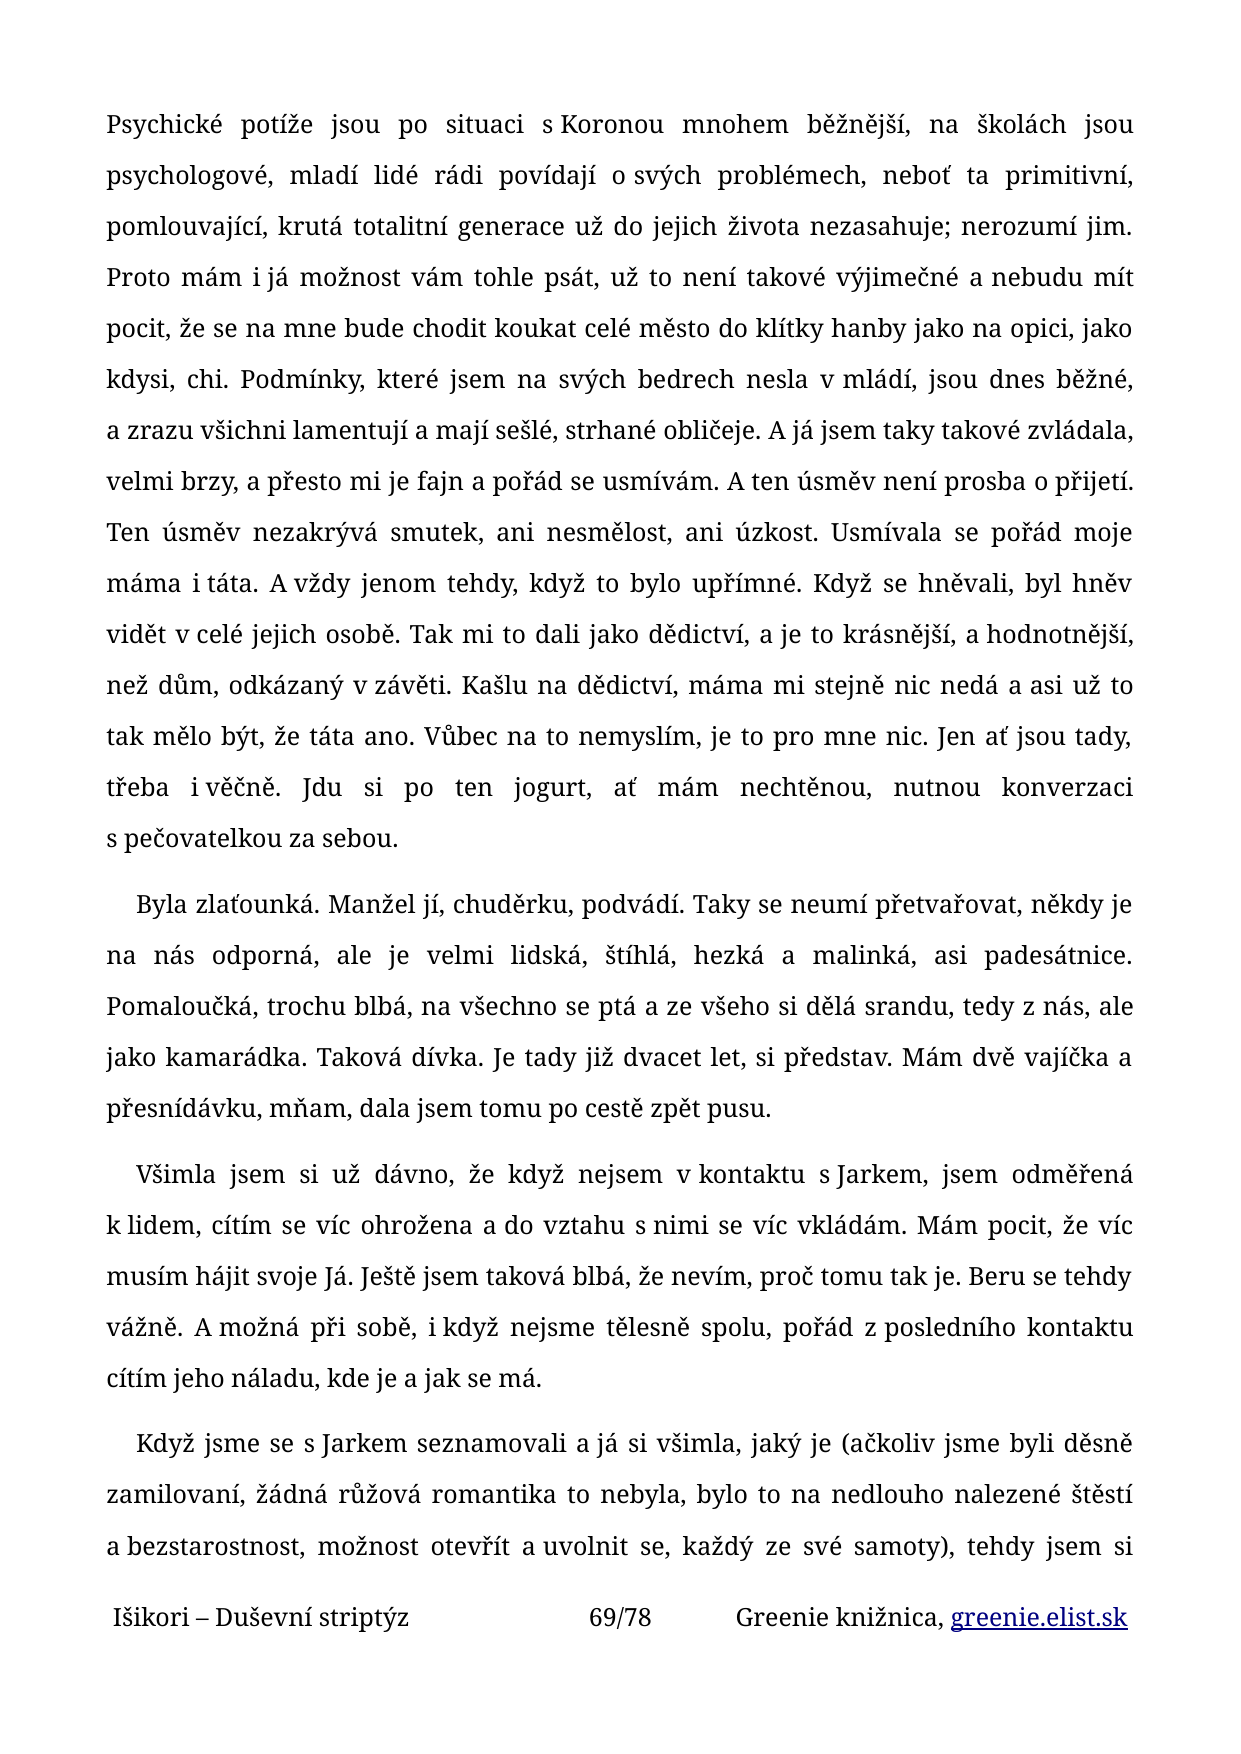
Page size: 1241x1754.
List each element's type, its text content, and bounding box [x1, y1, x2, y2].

text Byla zlaťounká. Manžel jí, chuděrku, podvádí. Taky se neumí přetvařovat, někdy je na nás odporná, ale je velmi lidská, štíhlá, hezká a malinká, asi padesátnice. Pomaloučká, trochu blbá, na všechno se ptá a ze všeho si dělá srandu, tedy z nás, ale jako kamarádka. Taková dívka. Je tady již dvacet let, si představ. Mám dvě vajíčka a přesnídávku, mňam, dala jsem tomu po cestě zpět pusu. [106, 886, 1134, 1125]
text Všimla jsem si už dávno, že když nejsem v kontaktu s Jarkem, jsem odměřená k lidem, cítím se víc ohrožena a do vztahu s nimi se víc vkládám. Mám pocit, že víc musím hájit svoje Já. Ještě jsem taková blbá, že nevím, proč tomu tak je. Beru se tehdy vážně. A možná při sobě, i když nejsme tělesně spolu, pořád z posledního kontaktu cítím jeho náladu, kde je a jak se má. [106, 1156, 1134, 1394]
text Když jsme se s Jarkem seznamovali a já si všimla, jaký je (ačkoliv jsme byli děsně zamilovaní, žádná růžová romantika to nebyla, bylo to na nedlouho nalezené štěstí a bezstarostnost, možnost otevřít a uvolnit se, každý ze své samoty), tehdy jsem si [106, 1426, 1134, 1562]
text Psychické potíže jsou po situaci s Koronou mnohem běžnější, na školách jsou psychologové, mladí lidé rádi povídají o svých problémech, neboť ta primitivní, pomlouvající, krutá totalitní generace už do jejich života nezasahuje; nerozumí jim. Proto mám i já možnost vám tohle psát, už to není takové výjimečné a nebudu mít pocit, že se na mne bude chodit koukat celé město do klítky hanby jako na opici, jako kdysi, chi. Podmínky, které jsem na svých bedrech nesla v mládí, jsou dnes běžné, a zrazu všichni lamentují a mají sešlé, strhané obličeje. A já jsem taky takové zvládala, velmi brzy, a přesto mi je fajn a pořád se usmívám. A ten úsměv není prosba o přijetí. Ten úsměv nezakrývá smutek, ani nesmělost, ani úzkost. Usmívala se pořád moje máma i táta. A vždy jenom tehdy, když to bylo upřímné. Když se hněvali, byl hněv vidět v celé jejich osobě. Tak mi to dali jako dědictví, a je to krásnější, a hodnotnější, než dům, odkázaný v závěti. Kašlu na dědictví, máma mi stejně nic nedá a asi už to tak mělo být, že táta ano. Vůbec na to nemyslím, je to pro mne nic. Jen ať jsou tady, třeba i věčně. Jdu si po ten jogurt, ať mám nechtěnou, nutnou konverzaci s pečovatelkou za sebou. [106, 106, 1134, 855]
